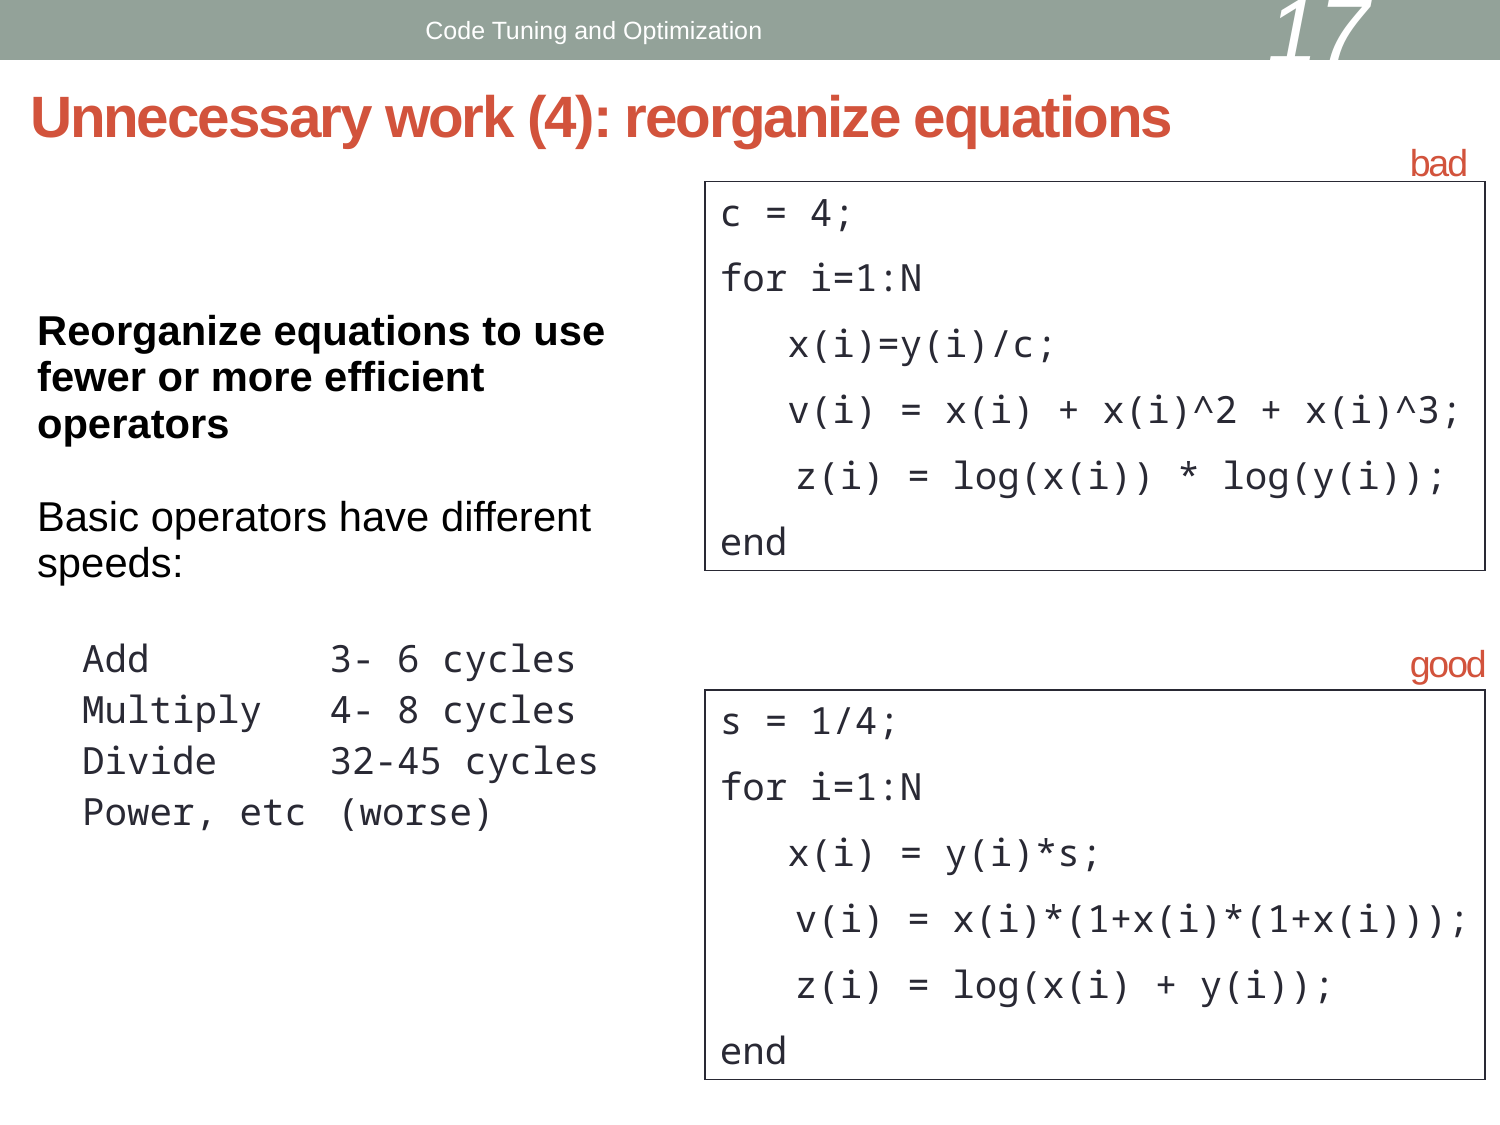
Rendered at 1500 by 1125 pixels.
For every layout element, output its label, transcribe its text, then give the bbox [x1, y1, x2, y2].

title Unnecessary work (4): reorganize equations [15, 53, 1423, 175]
slide_number [1252, 0, 1428, 54]
text_box c = 4; for i=1:N x(i)=y(i)/c; v(i) = x(i) + x(i)^2 + x(i)^3; z(i) = log(x(i)) * log(y(i)); end [705, 181, 1486, 571]
footer Code Tuning and Optimization [410, 3, 1086, 57]
text_box bad [1395, 135, 1486, 196]
text_box good [1395, 636, 1500, 736]
text_box s = 1/4; for i=1:N x(i) = y(i)*s; v(i) = x(i)*(1+x(i)*(1+x(i))); z(i) = log(x(i) + y(i)); end [705, 690, 1486, 1080]
text_box Reorganize equations to use fewer or more efficient operators Basic operators have different speeds: Add 3- 6 cycles Multiply 4- 8 cycles Divide 32-45 cycles Power, etc (worse) [22, 299, 676, 811]
